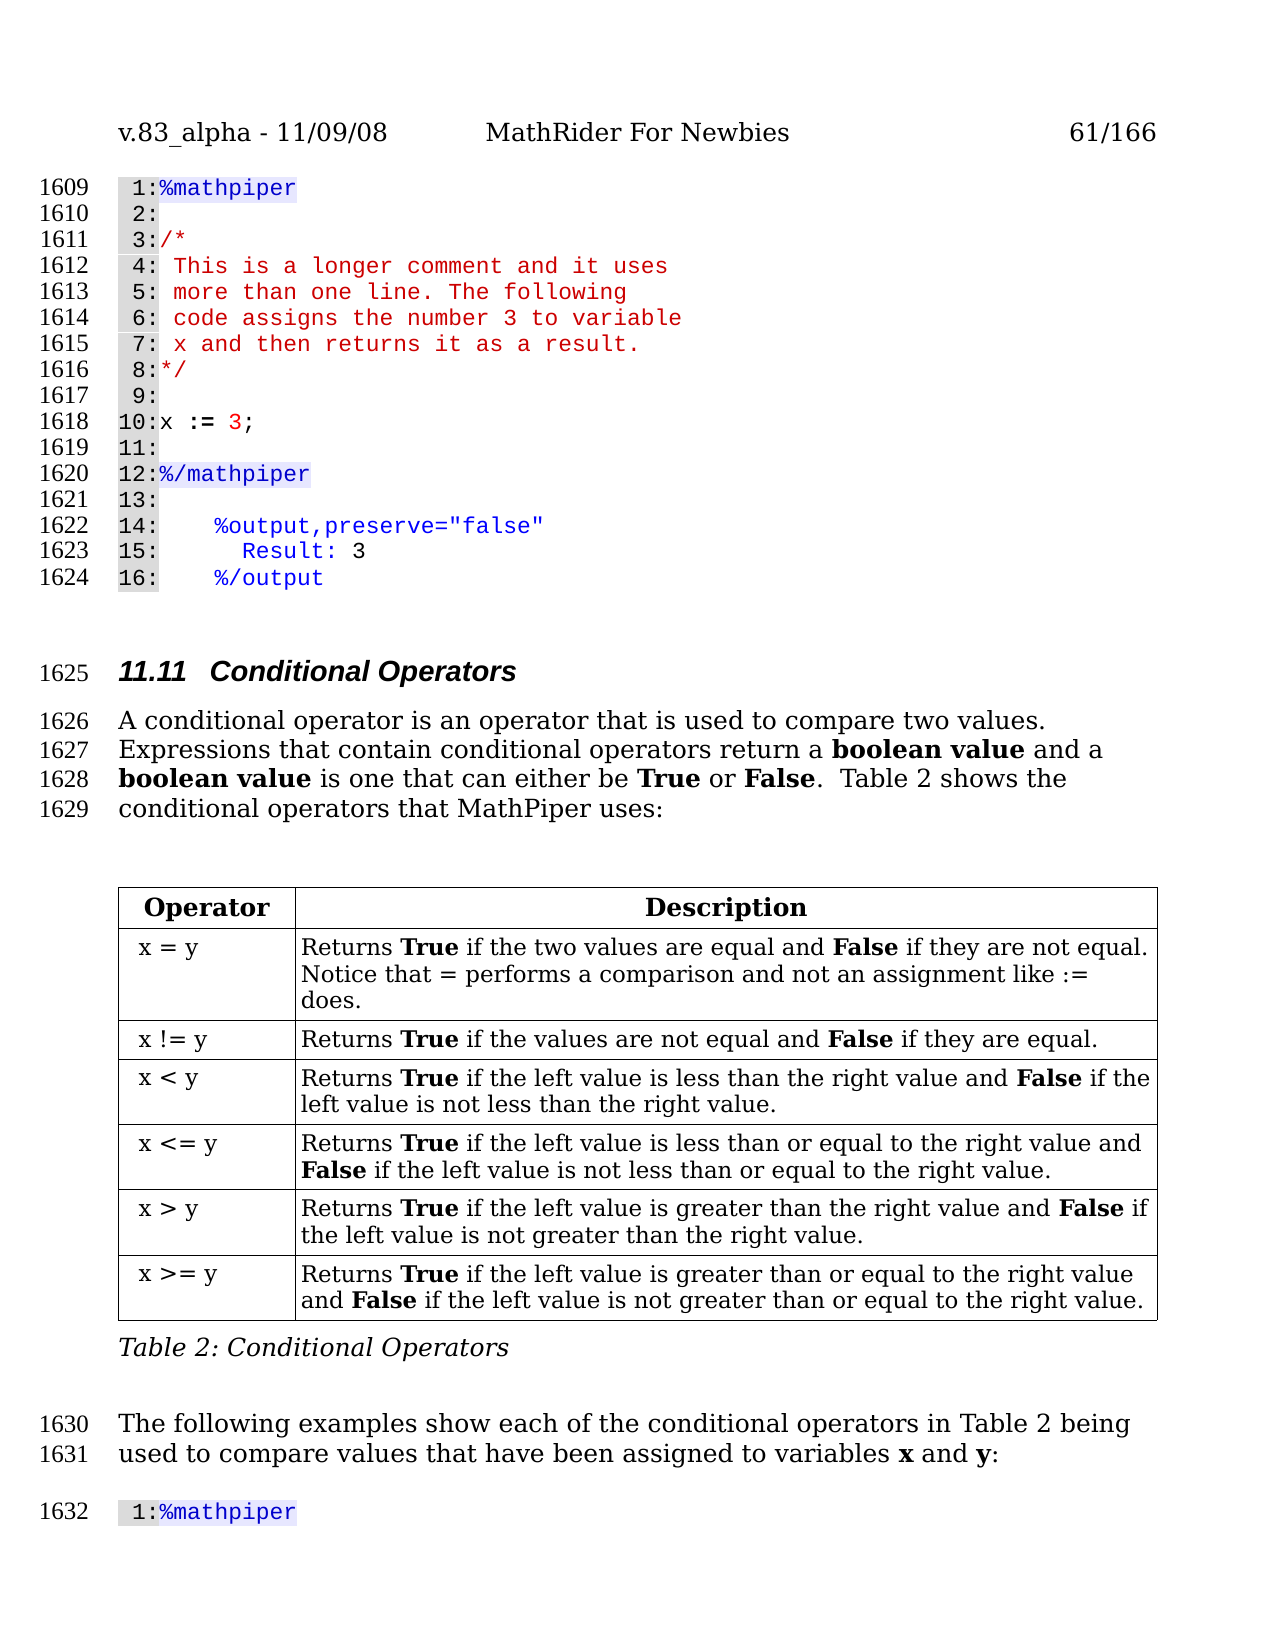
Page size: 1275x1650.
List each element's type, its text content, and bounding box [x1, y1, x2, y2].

text 1:%mathpiper [118, 1500, 1157, 1526]
text The following examples show each of the conditional operators in Table 2 being used to compare values that have been assigned to variables x and y: [118, 1409, 1157, 1468]
table_cell x != y [119, 1021, 295, 1059]
table_cell Returns True if the two values are equal and False if they are not equal. Notice that = performs a comparison and not an assignment like := does. [296, 929, 1157, 1020]
table_header Operator [119, 888, 295, 928]
text 10:x := 3; [118, 410, 1157, 436]
table_cell Returns True if the values are not equal and False if they are equal. [296, 1021, 1157, 1059]
table_cell Returns True if the left value is less than the right value and False if the left value is not less than the right value. [296, 1060, 1157, 1124]
text 14: %output,preserve="false" [118, 514, 1157, 540]
text 11: [118, 436, 1157, 462]
table_cell Returns True if the left value is greater than the right value and False if the left value is not greater than the right value. [296, 1190, 1157, 1254]
table_cell x > y [119, 1190, 295, 1254]
text A conditional operator is an operator that is used to compare two values. Expressions that contain conditional operators return a boolean value and a boolean value is one that can either be True or False. Table 2 shows the conditional operators that MathPiper uses: [118, 706, 1157, 823]
table_cell Returns True if the left value is less than or equal to the right value and False if the left value is not less than or equal to the right value. [296, 1125, 1157, 1189]
text 9: [118, 384, 1157, 410]
text 4: This is a longer comment and it uses [118, 254, 1157, 281]
text 3:/* [118, 229, 1157, 254]
text 13: [118, 488, 1157, 514]
text 15: Result: 3 [118, 540, 1157, 566]
subtitle Conditional Operators [118, 654, 1157, 688]
table_cell x = y [119, 929, 295, 1020]
table_cell x < y [119, 1060, 295, 1124]
table_cell x <= y [119, 1125, 295, 1189]
table_header Description [296, 888, 1157, 928]
text 1:%mathpiper [118, 177, 1157, 203]
text 16: %/output [118, 566, 1157, 592]
text 12:%/mathpiper [118, 462, 1157, 488]
table_cell Returns True if the left value is greater than or equal to the right value and False if the left value is not greater than or equal to the right value. [296, 1256, 1157, 1320]
text 7: x and then returns it as a result. [118, 332, 1157, 358]
text 8:*/ [118, 358, 1157, 384]
text 2: [118, 203, 1157, 229]
table_cell x >= y [119, 1256, 295, 1320]
text 5: more than one line. The following [118, 281, 1157, 306]
text Table 2: Conditional Operators [118, 1333, 1157, 1362]
text 6: code assigns the number 3 to variable [118, 306, 1157, 332]
